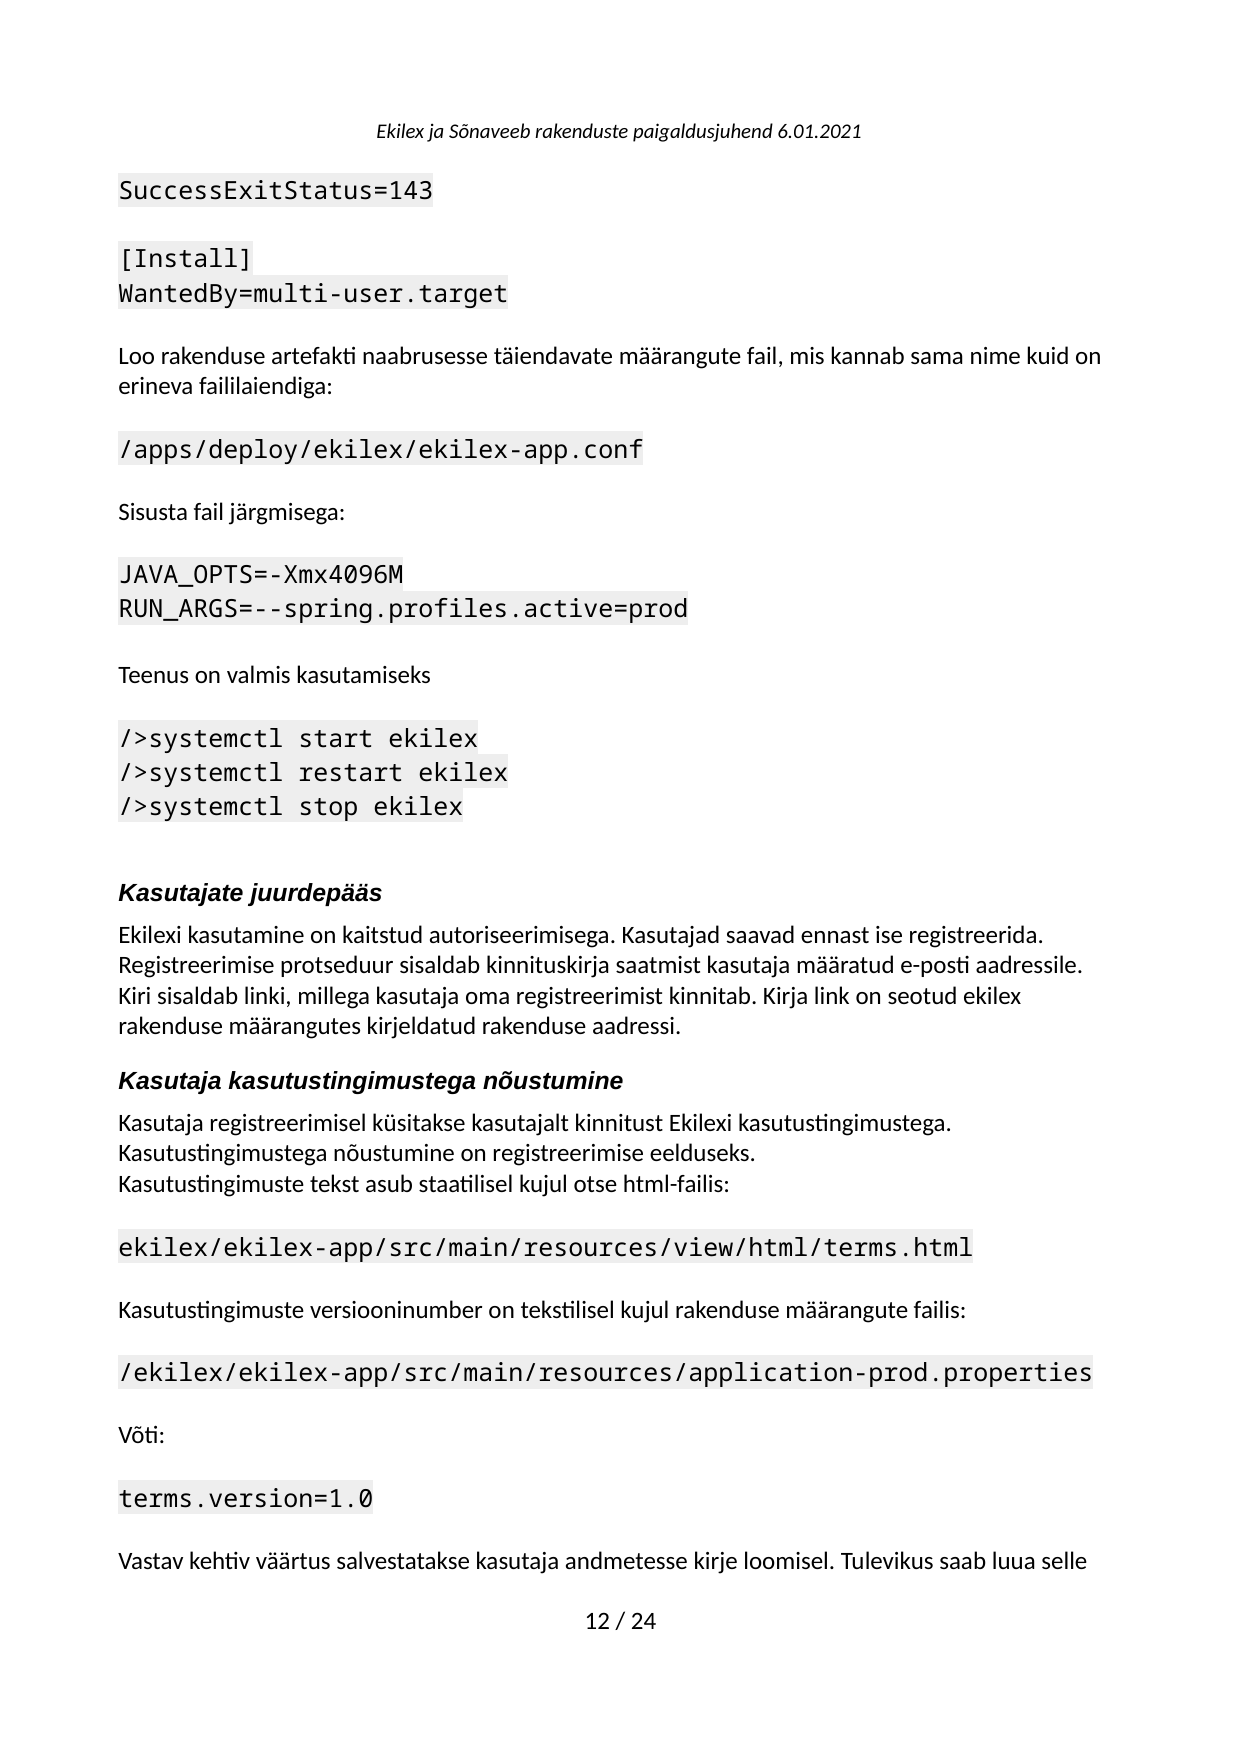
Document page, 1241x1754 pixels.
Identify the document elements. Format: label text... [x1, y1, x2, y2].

text />systemctl stop ekilex [118, 788, 1122, 822]
text WantedBy=multi-user.target [118, 275, 1122, 309]
text />systemctl restart ekilex [118, 754, 1122, 788]
subtitle Kasutaja kasutustingimustega nõustumine [118, 1066, 1122, 1094]
text Kasutaja registreerimisel küsitakse kasutajalt kinnitust Ekilexi kasutustingimustega. Kasutustingimustega nõustumine on registreerimise eelduseks. [118, 1107, 1122, 1168]
text Kasutustingimuste tekst asub staatilisel kujul otse html-failis: [118, 1168, 1122, 1199]
text /ekilex/ekilex-app/src/main/resources/application-prod.properties [118, 1355, 1122, 1389]
text Sisusta fail järgmisega: [118, 496, 1122, 526]
text SuccessExitStatus=143 [118, 173, 1122, 207]
text RUN_ARGS=--spring.profiles.active=prod [118, 591, 1122, 625]
text />systemctl start ekilex [118, 720, 1122, 754]
text [Install] [118, 241, 1122, 275]
text JAVA_OPTS=-Xmx4096M [118, 557, 1122, 591]
text Loo rakenduse artefakti naabrusesse täiendavate määrangute fail, mis kannab sama nime kuid on erineva faililaiendiga: [118, 340, 1122, 401]
subtitle Kasutajate juurdepääs [118, 878, 1122, 906]
text Teenus on valmis kasutamiseks [118, 659, 1122, 690]
text Vastav kehtiv väärtus salvestatakse kasutaja andmetesse kirje loomisel. Tulevikus saab luua selle [118, 1545, 1122, 1576]
text Ekilexi kasutamine on kaitstud autoriseerimisega. Kasutajad saavad ennast ise registreerida. Registreerimise protseduur sisaldab kinnituskirja saatmist kasutaja määratud e-posti aadressile. Kiri sisaldab linki, millega kasutaja oma registreerimist kinnitab. Kirja link on seotud ekilex rakenduse määrangutes kirjeldatud rakenduse aadressi. [118, 919, 1122, 1041]
text terms.version=1.0 [118, 1480, 1122, 1514]
text Võti: [118, 1419, 1122, 1450]
text /apps/deploy/ekilex/ekilex-app.conf [118, 431, 1122, 465]
text Kasutustingimuste versiooninumber on tekstilisel kujul rakenduse määrangute failis: [118, 1294, 1122, 1324]
text ekilex/ekilex-app/src/main/resources/view/html/terms.html [118, 1229, 1122, 1263]
